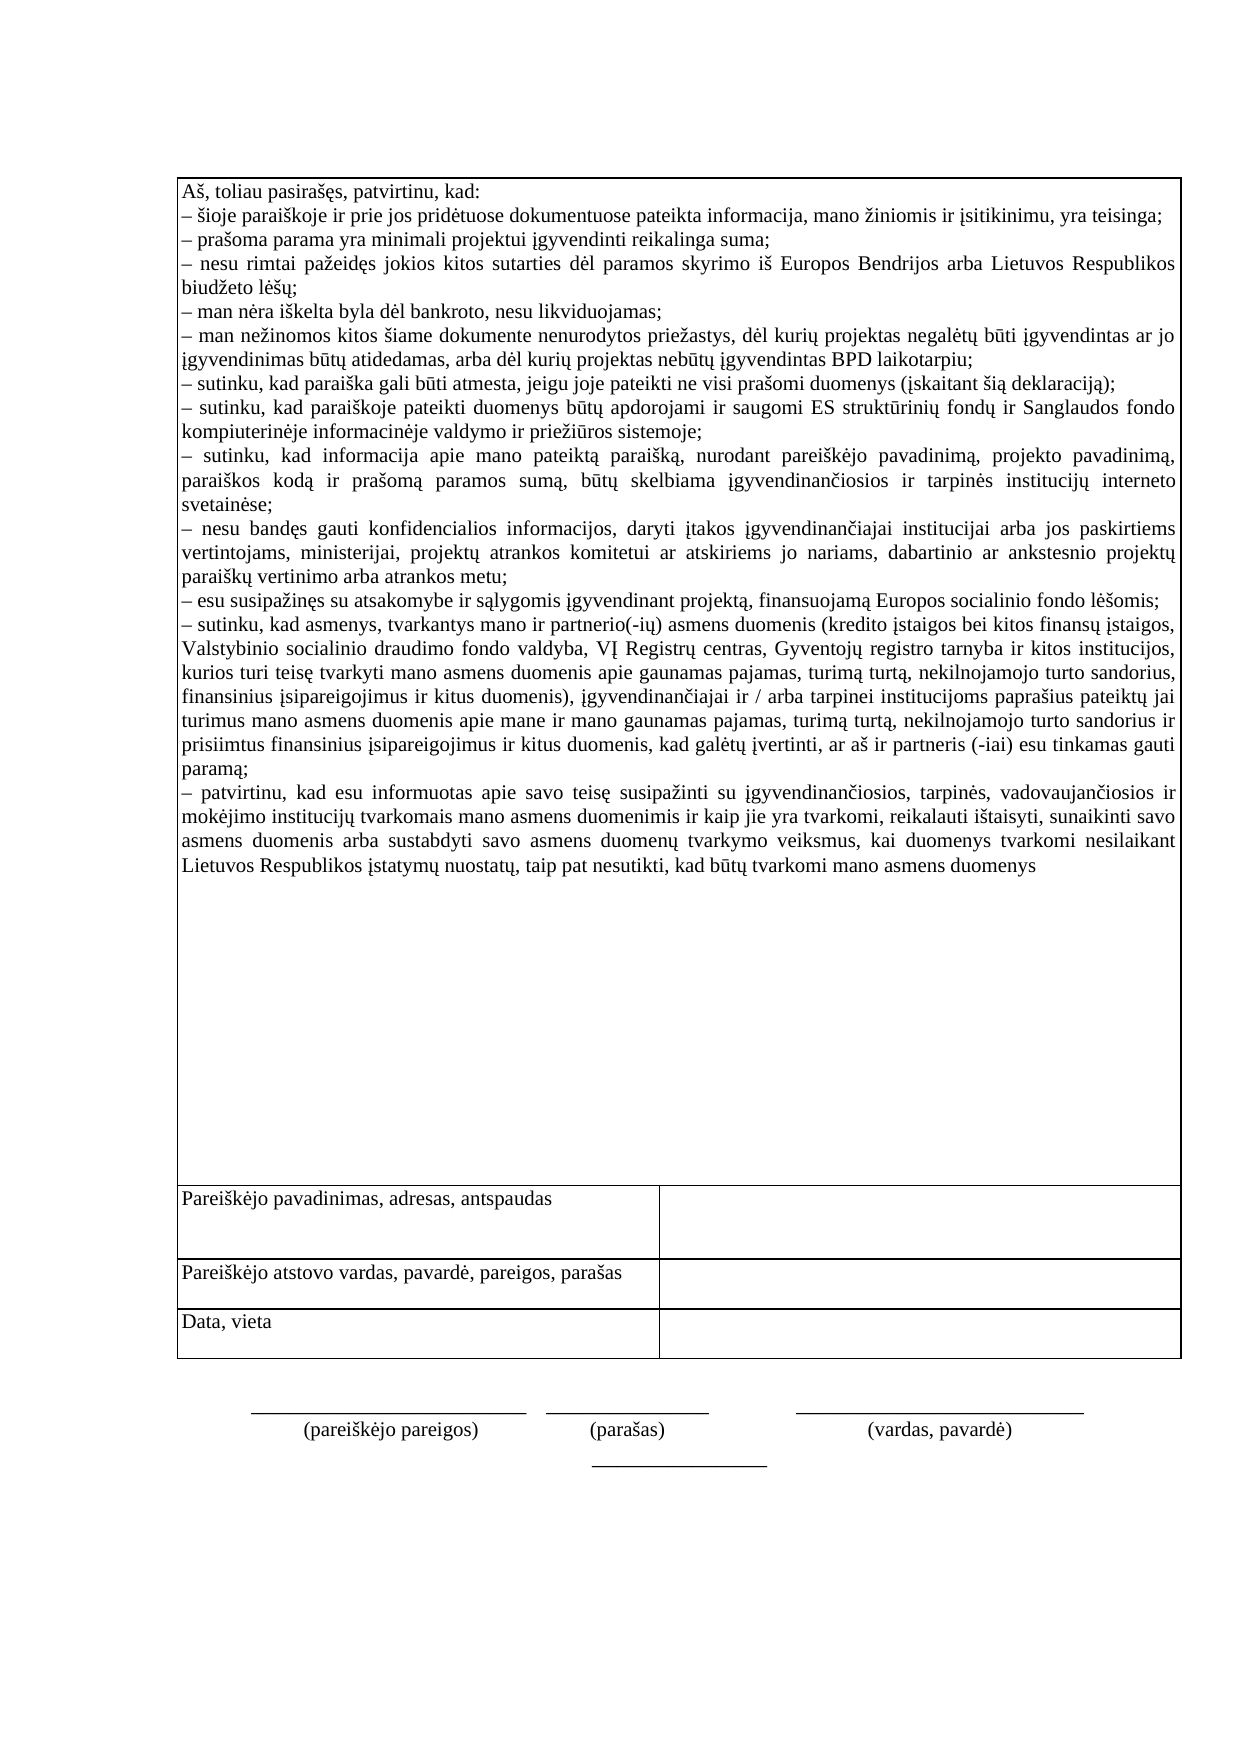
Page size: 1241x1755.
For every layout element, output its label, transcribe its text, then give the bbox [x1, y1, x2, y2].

table_cell [660, 1310, 1180, 1358]
text (pareiškėjo pareigos) (parašas) (vardas, pavardė) [177, 1417, 1181, 1441]
text ______________ [177, 1441, 1181, 1469]
text ______________________ _____________ _______________________ [177, 1388, 1181, 1417]
table_cell [660, 1186, 1180, 1258]
table_cell [660, 1260, 1180, 1308]
table_header Aš, toliau pasirašęs, patvirtinu, kad: – šioje paraiškoje ir prie jos pridėtuose dokumentuose pateikta informacija, mano žiniomis ir įsitikinimu, yra teisinga; – prašoma parama yra minimali projektui įgyvendinti reikalinga suma; – nesu rimtai pažeidęs jokios kitos sutarties dėl paramos skyrimo iš Europos Bendrijos arba Lietuvos Respublikos biudžeto lėšų; – man nėra iškelta byla dėl bankroto, nesu likviduojamas; – man nežinomos kitos šiame dokumente nenurodytos priežastys, dėl kurių projektas negalėtų būti įgyvendintas ar jo įgyvendinimas būtų atidedamas, arba dėl kurių projektas nebūtų įgyvendintas BPD laikotarpiu; – sutinku, kad paraiška gali būti atmesta, jeigu joje pateikti ne visi prašomi duomenys (įskaitant šią deklaraciją); – sutinku, kad paraiškoje pateikti duomenys būtų apdorojami ir saugomi ES struktūrinių fondų ir Sanglaudos fondo kompiuterinėje informacinėje valdymo ir priežiūros sistemoje; – sutinku, kad informacija apie mano pateiktą paraišką, nurodant pareiškėjo pavadinimą, projekto pavadinimą, paraiškos kodą ir prašomą paramos sumą, būtų skelbiama įgyvendinančiosios ir tarpinės institucijų interneto svetainėse; – nesu bandęs gauti konfidencialios informacijos, daryti įtakos įgyvendinančiajai institucijai arba jos paskirtiems vertintojams, ministerijai, projektų atrankos komitetui ar atskiriems jo nariams, dabartinio ar ankstesnio projektų paraiškų vertinimo arba atrankos metu; – esu susipažinęs su atsakomybe ir sąlygomis įgyvendinant projektą, finansuojamą Europos socialinio fondo lėšomis; – sutinku, kad asmenys, tvarkantys mano ir partnerio(-ių) asmens duomenis (kredito įstaigos bei kitos finansų įstaigos, Valstybinio socialinio draudimo fondo valdyba, VĮ Registrų centras, Gyventojų registro tarnyba ir kitos institucijos, kurios turi teisę tvarkyti mano asmens duomenis apie gaunamas pajamas, turimą turtą, nekilnojamojo turto sandorius, finansinius įsipareigojimus ir kitus duomenis), įgyvendinančiajai ir / arba tarpinei institucijoms paprašius pateiktų jai turimus mano asmens duomenis apie mane ir mano gaunamas pajamas, turimą turtą, nekilnojamojo turto sandorius ir prisiimtus finansinius įsipareigojimus ir kitus duomenis, kad galėtų įvertinti, ar aš ir partneris (-iai) esu tinkamas gauti paramą; – patvirtinu, kad esu informuotas apie savo teisę susipažinti su įgyvendinančiosios, tarpinės, vadovaujančiosios ir mokėjimo institucijų tvarkomais mano asmens duomenimis ir kaip jie yra tvarkomi, reikalauti ištaisyti, sunaikinti savo asmens duomenis arba sustabdyti savo asmens duomenų tvarkymo veiksmus, kai duomenys tvarkomi nesilaikant Lietuvos Respublikos įstatymų nuostatų, taip pat nesutikti, kad būtų tvarkomi mano asmens duomenys [178, 179, 1180, 1185]
